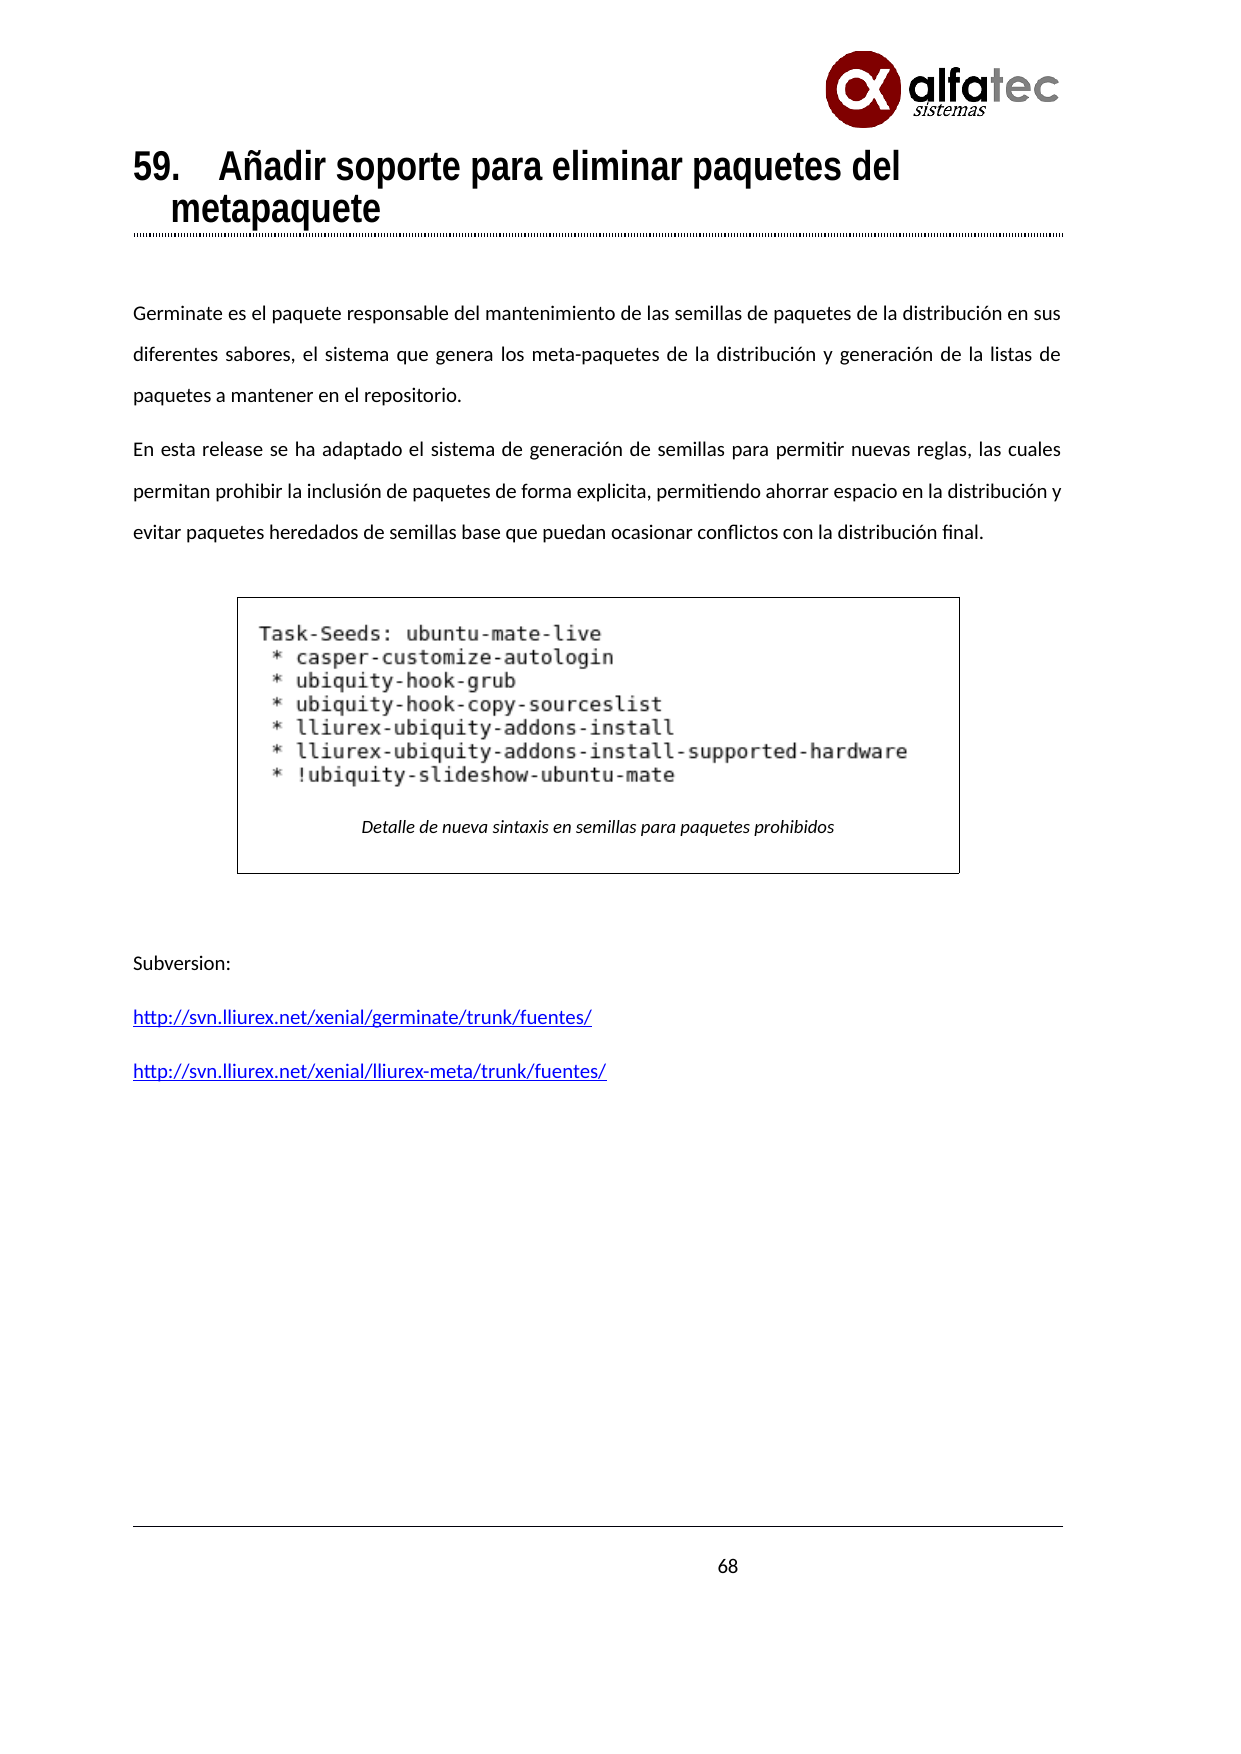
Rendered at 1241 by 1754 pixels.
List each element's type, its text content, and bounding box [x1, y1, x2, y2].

text Subversion: [133, 937, 1063, 979]
text En esta release se ha adaptado el sistema de generación de semillas para permitir nuevas reglas, las cuales permitan prohibir la inclusión de paquetes de forma explicita, permitiendo ahorrar espacio en la distribución y evitar paquetes heredados de semillas base que puedan ocasionar conflictos con la distribución final. [133, 424, 1063, 548]
picture [825, 51, 1061, 128]
picture [253, 622, 938, 804]
subtitle Añadir soporte para eliminar paquetes del metapaquete [133, 148, 1063, 237]
text Detalle de nueva sintaxis en semillas para paquetes prohibidos [246, 804, 950, 838]
text http://svn.lliurex.net/xenial/germinate/trunk/fuentes/ [133, 991, 1063, 1032]
text http://svn.lliurex.net/xenial/lliurex-meta/trunk/fuentes/ [133, 1045, 1063, 1086]
text Germinate es el paquete responsable del mantenimiento de las semillas de paquetes de la distribución en sus diferentes sabores, el sistema que genera los meta-paquetes de la distribución y generación de la listas de paquetes a mantener en el repositorio. [133, 287, 1063, 411]
